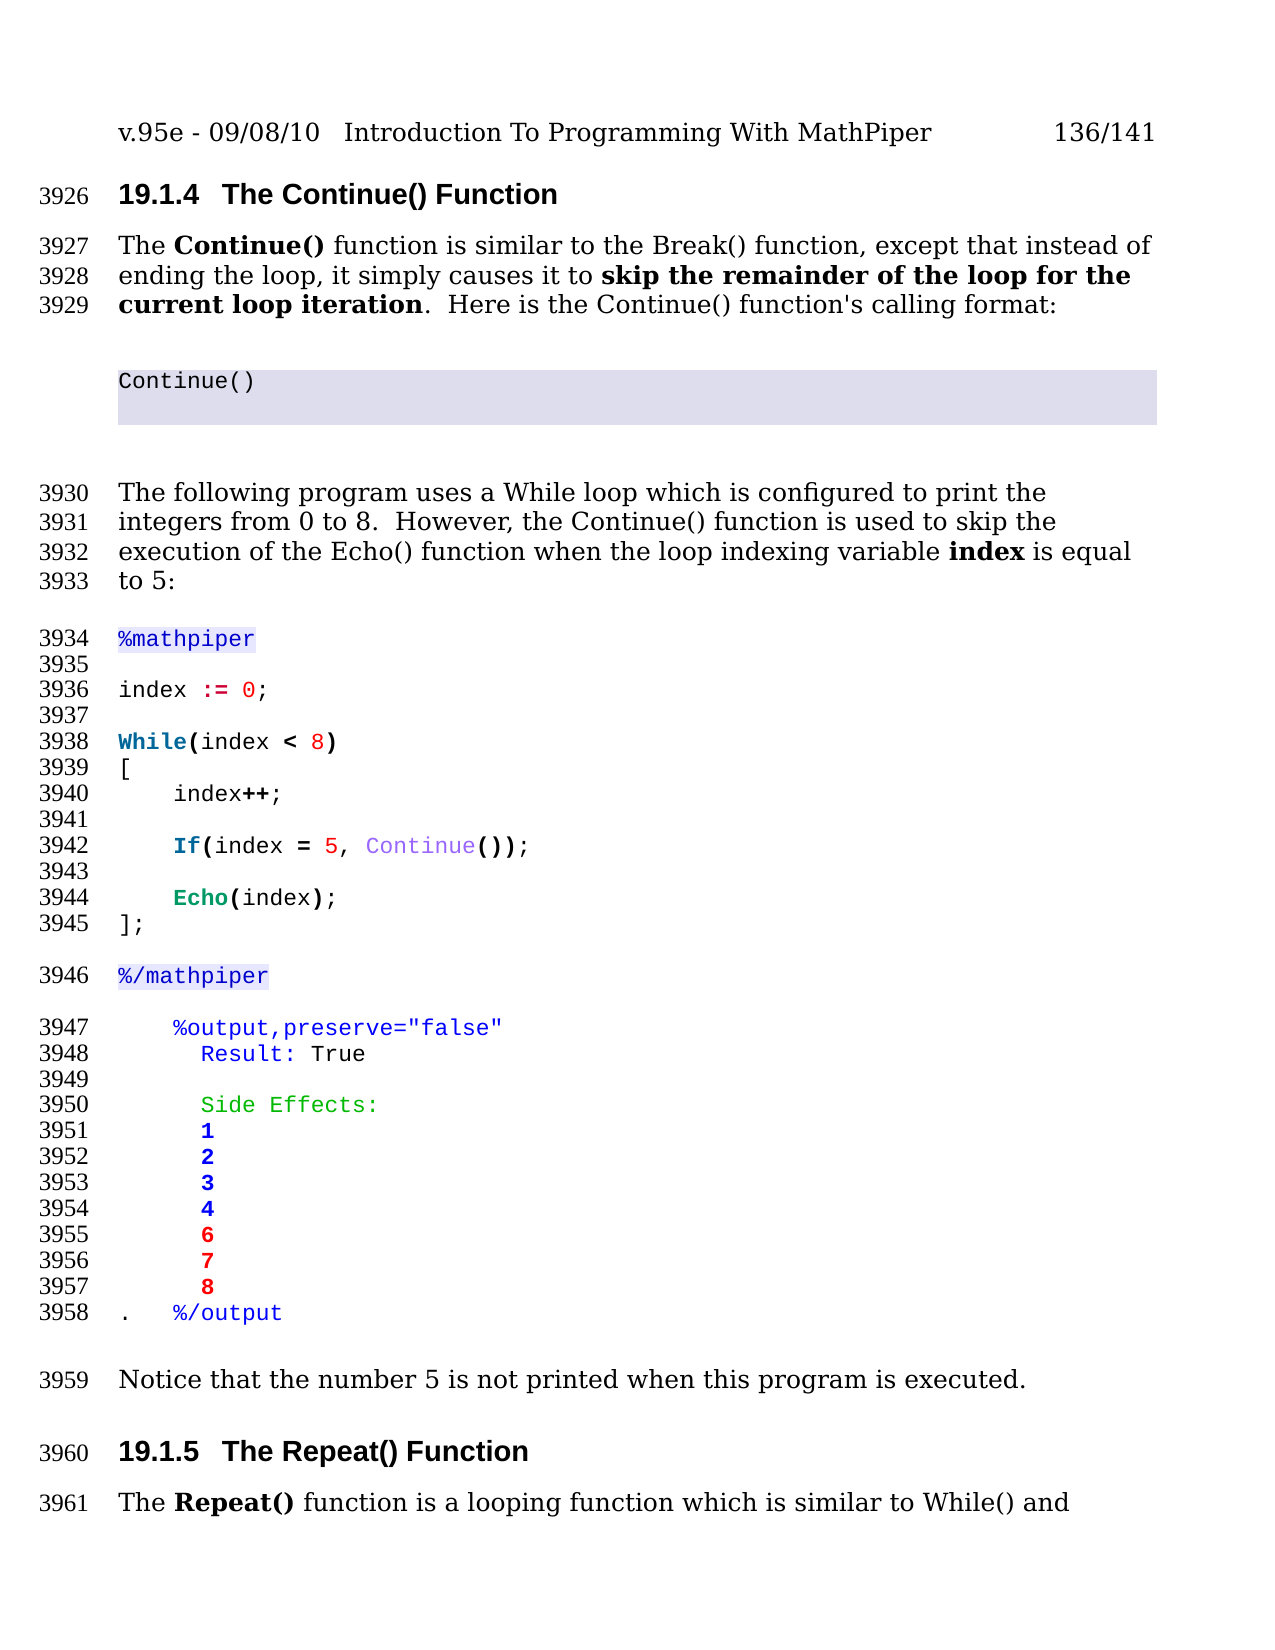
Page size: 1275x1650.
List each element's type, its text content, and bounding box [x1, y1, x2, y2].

text 7 [118, 1249, 1157, 1275]
text 3 [118, 1172, 1157, 1198]
text %output,preserve="false" [118, 1016, 1157, 1042]
text %mathpiper [118, 627, 1157, 653]
text index := 0; [118, 679, 1157, 705]
text Echo(index); [118, 886, 1157, 912]
text Notice that the number 5 is not printed when this program is executed. [118, 1366, 1157, 1395]
text 4 [118, 1198, 1157, 1223]
text . %/output [118, 1301, 1157, 1327]
text 8 [118, 1275, 1157, 1301]
table_header Continue() [118, 370, 1157, 425]
text index++; [118, 783, 1157, 808]
text Side Effects: [118, 1094, 1157, 1120]
text The Repeat() function is a looping function which is similar to While() and [118, 1488, 1157, 1518]
subtitle The Repeat() Function [118, 1434, 1157, 1467]
text While(index < 8) [118, 731, 1157, 757]
text ]; [118, 912, 1157, 938]
text 1 [118, 1120, 1157, 1146]
text Result: True [118, 1042, 1157, 1068]
text The Continue() function is similar to the Break() function, except that instead of ending the loop, it simply causes it to skip the remainder of the loop for the current loop iteration. Here is the Continue() function's calling format: [118, 231, 1157, 319]
subtitle The Continue() Function [118, 177, 1157, 210]
text If(index = 5, Continue()); [118, 834, 1157, 860]
text 2 [118, 1146, 1157, 1172]
text 6 [118, 1223, 1157, 1249]
text %/mathpiper [118, 964, 1157, 990]
text The following program uses a While loop which is configured to print the integers from 0 to 8. However, the Continue() function is used to skip the execution of the Echo() function when the loop indexing variable index is equal to 5: [118, 478, 1157, 595]
text [ [118, 757, 1157, 783]
